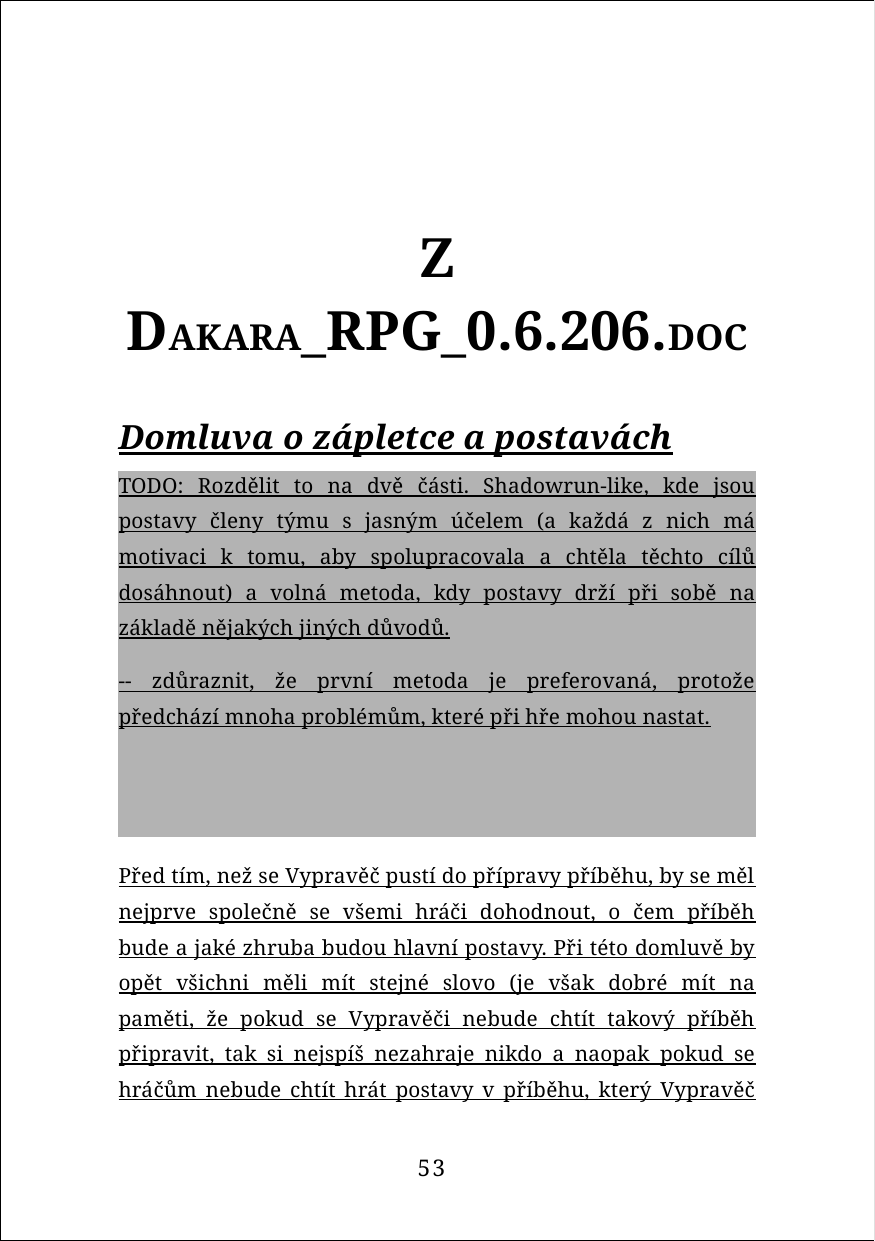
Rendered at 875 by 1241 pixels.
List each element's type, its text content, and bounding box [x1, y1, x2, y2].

subtitle Domluva o zápletce a postavách [118, 414, 756, 459]
text paměti, že pokud se Vypravěči nebude chtít takový příběh [118, 993, 756, 1028]
text opět všichni měli mít stejné slovo (je však dobré mít na [118, 958, 756, 992]
text Před tím, než se Vypravěč pustí do přípravy příběhu, by se měl [118, 862, 756, 886]
text předchází mnoha problémům, které při hře mohou nastat. [118, 692, 756, 730]
text postavy členy týmu s jasným účelem (a každá z nich má [118, 496, 756, 531]
text -- zdůraznit, že první metoda je preferovaná, protože [118, 666, 756, 691]
text TODO: Rozdělit to na dvě části. Shadowrun-like, kde jsou [118, 471, 756, 495]
text motivaci k tomu, aby spolupracovala a chtěla těchto cílů [118, 532, 756, 566]
text připravit, tak si nejspíš nezahraje nikdo a naopak pokud se [118, 1029, 756, 1063]
subtitle Z Dakara_RPG_0.6.206.doc [118, 219, 756, 367]
text nejprve společně se všemi hráči dohodnout, o čem příběh [118, 887, 756, 921]
text bude a jaké zhruba budou hlavní postavy. Při této domluvě by [118, 922, 756, 957]
text hráčům nebude chtít hrát postavy v příběhu, který Vypravěč [118, 1065, 756, 1099]
text základě nějakých jiných důvodů. [118, 603, 756, 642]
text dosáhnout) a volná metoda, kdy postavy drží při sobě na [118, 567, 756, 602]
